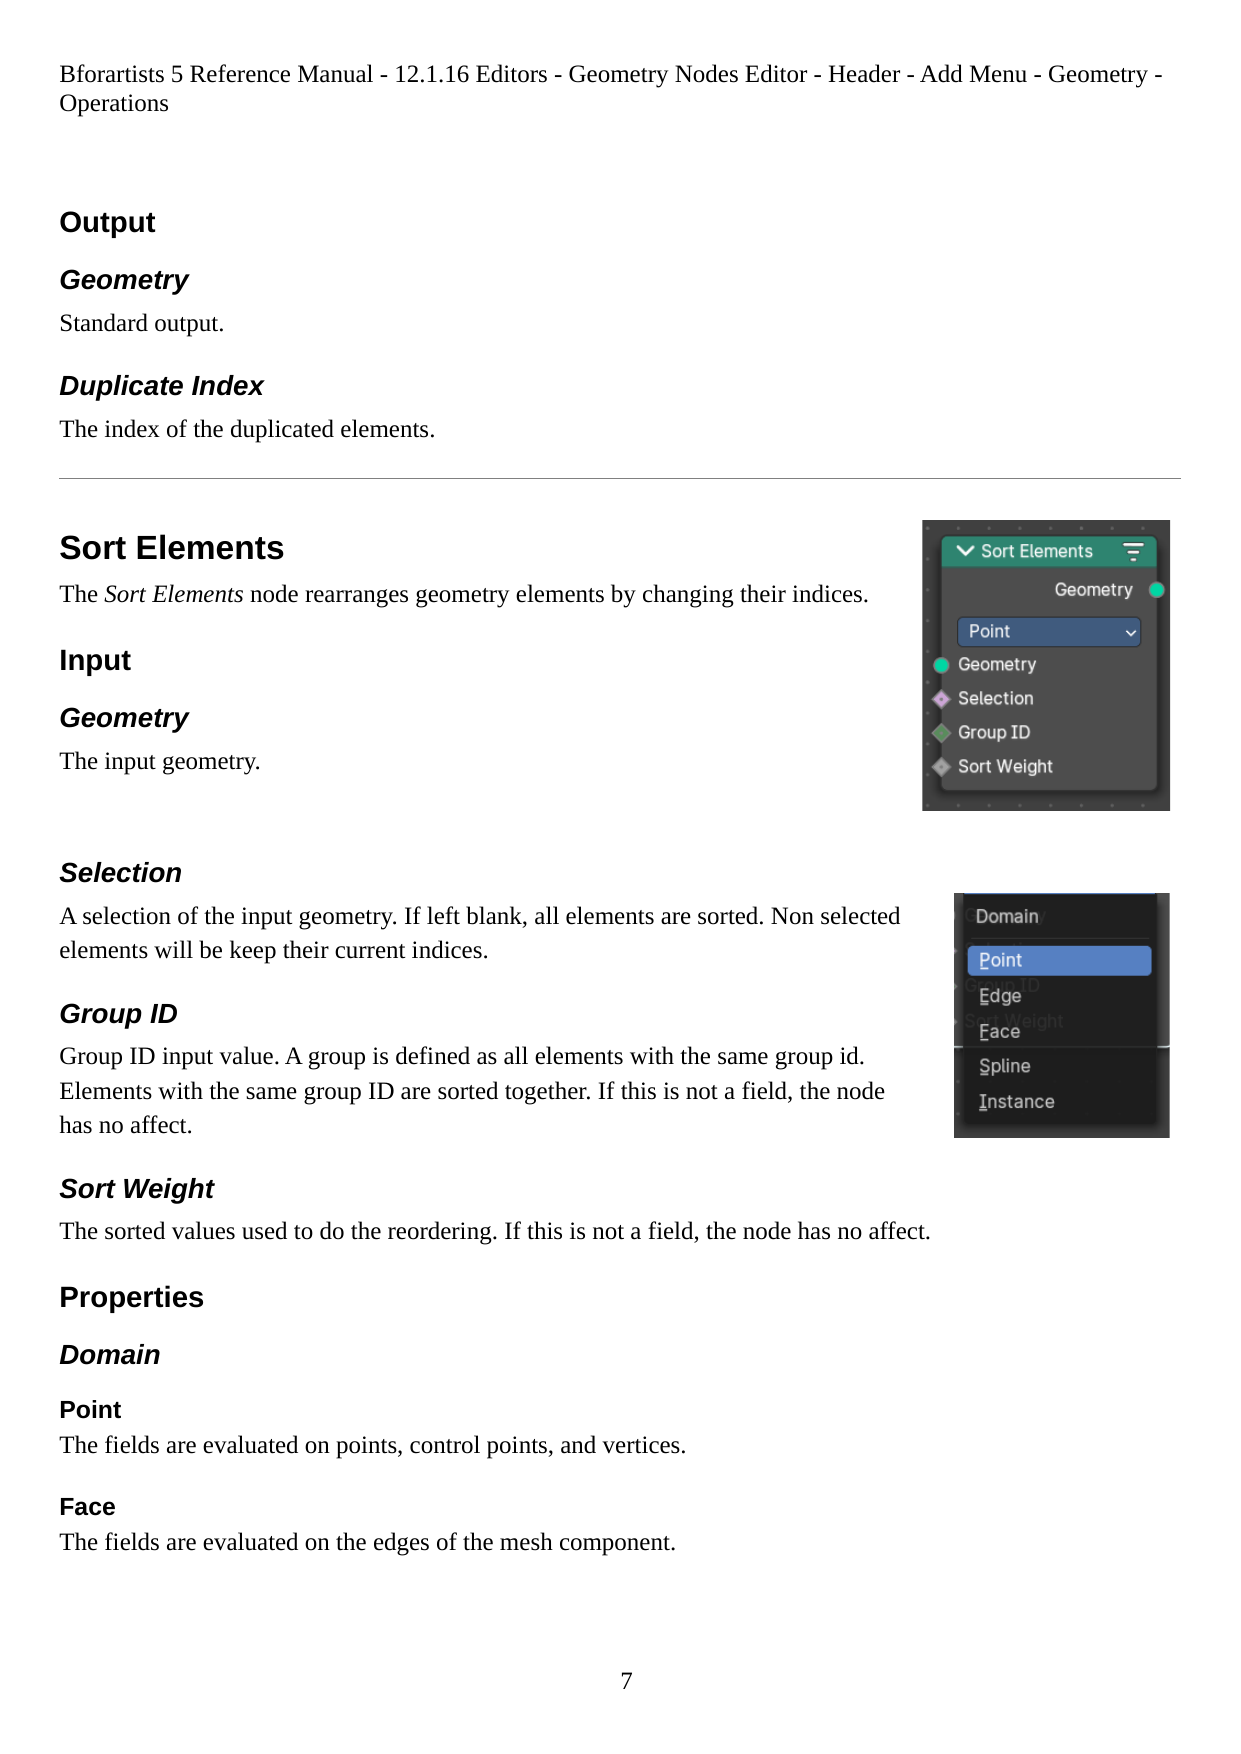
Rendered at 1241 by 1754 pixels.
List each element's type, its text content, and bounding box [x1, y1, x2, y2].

subtitle Domain [59, 1339, 1181, 1371]
subtitle Input [59, 643, 922, 677]
text Standard output. [59, 308, 1181, 337]
subtitle Group ID [59, 997, 954, 1029]
subtitle Output [59, 205, 1181, 239]
text The Sort Elements node rearranges geometry elements by changing their indices. [59, 579, 922, 608]
subtitle Duplicate Index [59, 370, 1181, 402]
text The fields are evaluated on the edges of the mesh component. [59, 1527, 1181, 1556]
text The index of the duplicated elements. [59, 414, 1181, 443]
text Group ID input value. A group is defined as all elements with the same group id. Elements with the same group ID are sorted together. If this is not a field, the node has no affect. [59, 1041, 1181, 1139]
subtitle Geometry [59, 702, 922, 733]
text The sorted values used to do the reordering. If this is not a field, the node has no affect. [59, 1216, 1181, 1245]
subtitle [1170, 997, 1181, 1029]
subtitle Geometry [59, 264, 1181, 296]
picture [954, 893, 1170, 1138]
subtitle Properties [59, 1280, 1181, 1314]
picture [922, 520, 1171, 811]
text The input geometry. [59, 746, 922, 775]
subtitle [1171, 702, 1181, 733]
subtitle Selection [59, 857, 1181, 888]
text The fields are evaluated on points, control points, and vertices. [59, 1430, 1181, 1459]
subtitle Sort Elements [59, 528, 922, 567]
text A selection of the input geometry. If left blank, all elements are sorted. Non selected elements will be keep their current indices. [59, 901, 954, 964]
subtitle [1171, 643, 1181, 677]
subtitle [1171, 528, 1181, 567]
subtitle Sort Weight [59, 1172, 1181, 1204]
subtitle Point [59, 1396, 1181, 1424]
subtitle Face [59, 1492, 1181, 1521]
